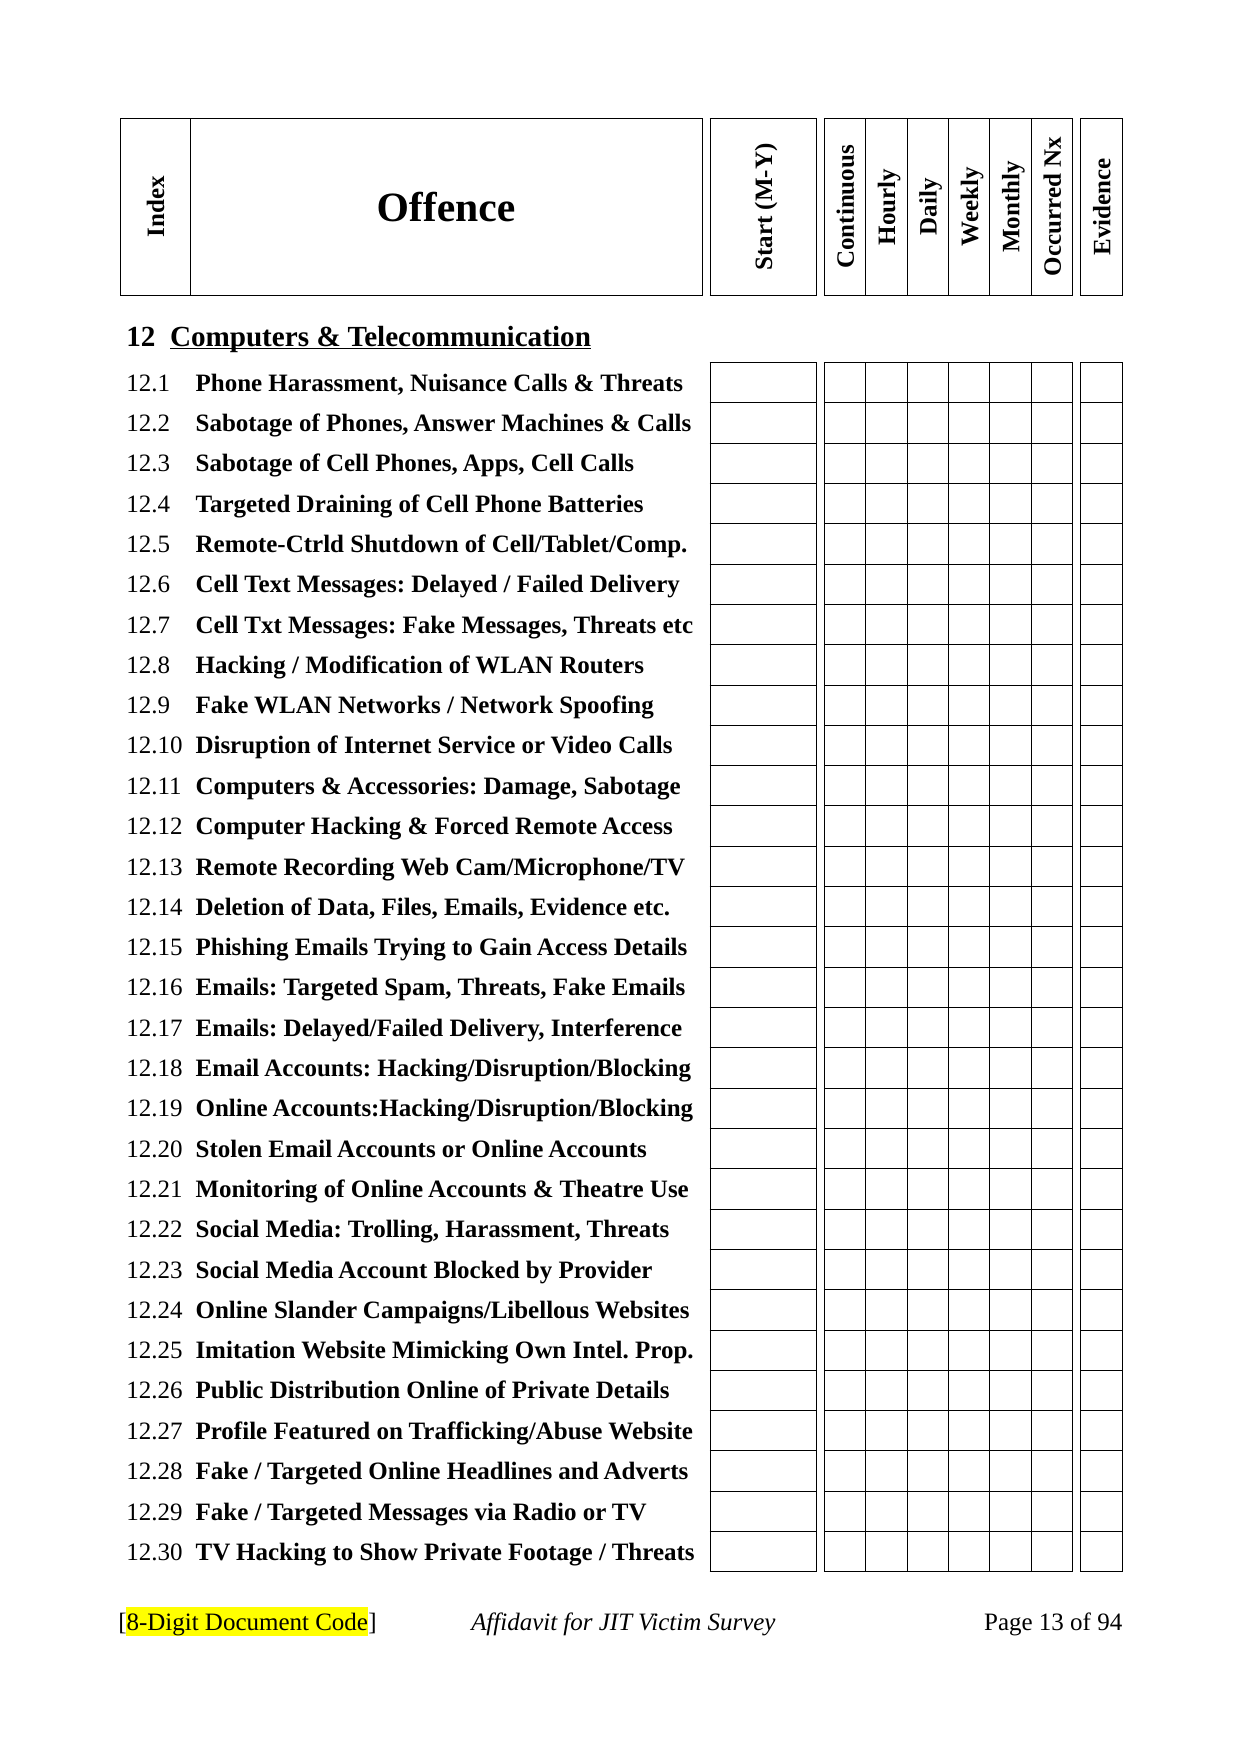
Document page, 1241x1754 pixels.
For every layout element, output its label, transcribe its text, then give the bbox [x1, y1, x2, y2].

table_cell [711, 403, 816, 443]
table_cell [702, 564, 710, 604]
table_cell [949, 726, 989, 765]
table_cell 12.26 [120, 1370, 190, 1410]
table_cell [1081, 1492, 1122, 1531]
table_cell [702, 604, 710, 644]
table_cell [711, 565, 816, 604]
table_cell [866, 1532, 907, 1571]
table_header Occurred Nx [1032, 119, 1072, 295]
table_cell [711, 1129, 816, 1168]
table_cell [1073, 483, 1080, 523]
table_cell [908, 1048, 948, 1088]
table_cell [1032, 1008, 1072, 1047]
table_cell [949, 363, 989, 402]
table_cell [1032, 484, 1072, 523]
table_cell [1073, 765, 1080, 805]
table_cell [990, 1210, 1031, 1249]
table_cell [949, 1331, 989, 1370]
table_cell [817, 1491, 824, 1531]
table_cell [817, 483, 824, 523]
table_cell [711, 927, 816, 967]
table_cell [866, 1331, 907, 1370]
table_cell [1032, 806, 1072, 846]
table_cell [1081, 403, 1122, 443]
table_cell [866, 484, 907, 523]
table_cell [908, 1129, 948, 1168]
table_cell [1073, 1531, 1080, 1571]
table_cell [1081, 524, 1122, 563]
table_cell [825, 1048, 865, 1088]
table_cell Imitation Website Mimicking Own Intel. Prop. [190, 1330, 702, 1370]
table_cell [711, 766, 816, 805]
table_cell [711, 887, 816, 926]
table_cell [866, 1048, 907, 1088]
table_cell [908, 1411, 948, 1450]
table_cell [990, 686, 1031, 725]
table_cell [866, 444, 907, 483]
table_cell [1073, 604, 1080, 644]
table_cell 12.3 [120, 443, 190, 483]
table_cell Stolen Email Accounts or Online Accounts [190, 1128, 702, 1168]
table_cell [908, 605, 948, 644]
table_cell [866, 1492, 907, 1531]
table_cell [825, 806, 865, 846]
table_cell [702, 926, 710, 967]
table_cell [702, 685, 710, 725]
table_cell [1073, 967, 1080, 1007]
table_cell [990, 968, 1031, 1007]
table_cell Profile Featured on Trafficking/Abuse Website [190, 1410, 702, 1450]
table_cell Sabotage of Cell Phones, Apps, Cell Calls [190, 443, 702, 483]
table_cell Email Accounts: Hacking/Disruption/Blocking [190, 1047, 702, 1088]
table_cell [866, 363, 907, 402]
table_cell 12.21 [120, 1168, 190, 1208]
table_cell Emails: Targeted Spam, Threats, Fake Emails [190, 967, 702, 1007]
table_cell 12.27 [120, 1410, 190, 1450]
table_cell [908, 1089, 948, 1128]
table_cell [1081, 565, 1122, 604]
table_cell [711, 1451, 816, 1491]
table_cell [1032, 686, 1072, 725]
table_cell [949, 1532, 989, 1571]
table_cell [711, 1411, 816, 1450]
table_cell [990, 1331, 1031, 1370]
table_cell [908, 927, 948, 967]
table_cell [1081, 1048, 1122, 1088]
table_cell [1032, 1492, 1072, 1531]
table_cell Monitoring of Online Accounts & Theatre Use [190, 1168, 702, 1208]
table_cell [702, 1531, 710, 1571]
table_cell [711, 847, 816, 886]
table_cell [990, 1492, 1031, 1531]
table_cell [1081, 1290, 1122, 1329]
table_cell Cell Text Messages: Delayed / Failed Delivery [190, 564, 702, 604]
table_cell [817, 1047, 824, 1088]
table_cell [990, 927, 1031, 967]
table_cell 12.8 [120, 644, 190, 684]
table_cell Cell Txt Messages: Fake Messages, Threats etc [190, 604, 702, 644]
table_cell [908, 645, 948, 684]
table_cell [1073, 1007, 1080, 1047]
table_cell [825, 1290, 865, 1329]
table_cell [1073, 362, 1080, 402]
table_cell Fake / Targeted Messages via Radio or TV [190, 1491, 702, 1531]
table_cell [1032, 1129, 1072, 1168]
table_cell [908, 1290, 948, 1329]
table_cell [1032, 565, 1072, 604]
table_cell Online Slander Campaigns/Libellous Websites [190, 1289, 702, 1329]
table_cell [990, 726, 1031, 765]
table_cell [711, 968, 816, 1007]
table_cell [702, 1007, 710, 1047]
table_cell [702, 1370, 710, 1410]
table_cell Remote Recording Web Cam/Microphone/TV [190, 846, 702, 886]
table_cell [866, 847, 907, 886]
table_cell [1073, 1450, 1080, 1491]
table_cell 12.16 [120, 967, 190, 1007]
table_cell [949, 927, 989, 967]
table_cell [866, 565, 907, 604]
table_cell [949, 1008, 989, 1047]
table_cell [990, 444, 1031, 483]
table_cell [702, 1330, 710, 1370]
table_cell [866, 766, 907, 805]
table_cell [711, 1371, 816, 1410]
table_cell 12.10 [120, 725, 190, 765]
table_cell 12.24 [120, 1289, 190, 1329]
table_cell [817, 1249, 824, 1289]
table_cell Disruption of Internet Service or Video Calls [190, 725, 702, 765]
table_cell [1073, 443, 1080, 483]
table_cell [949, 1048, 989, 1088]
table_cell [866, 1371, 907, 1410]
table_cell [1081, 887, 1122, 926]
table_cell [817, 1330, 824, 1370]
table_cell [702, 1289, 710, 1329]
table_cell 12.17 [120, 1007, 190, 1047]
table_cell [1032, 1451, 1072, 1491]
table_cell [866, 1411, 907, 1450]
table_cell 12.22 [120, 1209, 190, 1249]
table_cell [711, 1048, 816, 1088]
table_cell [825, 1451, 865, 1491]
table_cell Emails: Delayed/Failed Delivery, Interference [190, 1007, 702, 1047]
table_cell [702, 886, 710, 926]
table_cell [1032, 1331, 1072, 1370]
table_cell [1081, 444, 1122, 483]
table_cell [702, 644, 710, 684]
table_cell [990, 524, 1031, 563]
table_cell 12.30 [120, 1531, 190, 1571]
table_cell [817, 443, 824, 483]
table_cell [1073, 1370, 1080, 1410]
table_cell [817, 1289, 824, 1329]
table_cell [990, 484, 1031, 523]
table_cell [825, 1331, 865, 1370]
table_cell [908, 1250, 948, 1289]
table_cell 12.15 [120, 926, 190, 967]
table_cell [1032, 968, 1072, 1007]
table_cell [702, 967, 710, 1007]
table_cell 12.1 [120, 362, 190, 402]
table_cell [1073, 1491, 1080, 1531]
table_header Hourly [866, 119, 907, 295]
table_cell [1032, 524, 1072, 563]
table_cell [1073, 805, 1080, 846]
table_cell [908, 726, 948, 765]
table_cell [1081, 686, 1122, 725]
table_cell [949, 484, 989, 523]
table_cell [1081, 726, 1122, 765]
table_cell [1073, 685, 1080, 725]
table_cell [711, 1290, 816, 1329]
table_cell [825, 565, 865, 604]
table_cell Phone Harassment, Nuisance Calls & Threats [190, 362, 702, 402]
table_cell [825, 605, 865, 644]
table_cell [949, 1250, 989, 1289]
table_cell [817, 564, 824, 604]
table_cell [702, 725, 710, 765]
table_cell [866, 1008, 907, 1047]
table_cell [702, 1168, 710, 1208]
table_cell [817, 1128, 824, 1168]
table_cell [711, 726, 816, 765]
table_cell [1032, 847, 1072, 886]
table_cell [1073, 564, 1080, 604]
table_cell Social Media: Trolling, Harassment, Threats [190, 1209, 702, 1249]
table_cell [1081, 927, 1122, 967]
table_cell [866, 1290, 907, 1329]
table_cell [1081, 847, 1122, 886]
table_cell [711, 444, 816, 483]
table_cell [1032, 1250, 1072, 1289]
table_cell [1032, 1210, 1072, 1249]
table_cell [990, 887, 1031, 926]
table_cell [825, 766, 865, 805]
table_cell [817, 523, 824, 563]
table_cell [817, 1168, 824, 1208]
table_cell [1032, 1411, 1072, 1450]
table_cell [825, 968, 865, 1007]
table_cell [702, 1088, 710, 1128]
table_cell [817, 1088, 824, 1128]
table_cell [949, 403, 989, 443]
table_cell [1081, 605, 1122, 644]
table_cell [702, 846, 710, 886]
table_cell [949, 645, 989, 684]
table_cell 12.14 [120, 886, 190, 926]
table_cell [711, 1089, 816, 1128]
table_cell Computers & Accessories: Damage, Sabotage [190, 765, 702, 805]
table_cell [949, 1411, 989, 1450]
table_cell [1073, 725, 1080, 765]
table_cell [908, 968, 948, 1007]
table_cell [825, 927, 865, 967]
table_cell [1081, 806, 1122, 846]
table_header Weekly [949, 119, 989, 295]
table_cell [825, 1411, 865, 1450]
table_cell [990, 1532, 1031, 1571]
table_cell [866, 645, 907, 684]
table_cell [1032, 927, 1072, 967]
table_cell Public Distribution Online of Private Details [190, 1370, 702, 1410]
table_cell [908, 847, 948, 886]
table_cell Fake / Targeted Online Headlines and Adverts [190, 1450, 702, 1491]
table_cell [908, 1492, 948, 1531]
table_cell [702, 765, 710, 805]
table_cell [990, 1451, 1031, 1491]
table_cell 12.29 [120, 1491, 190, 1531]
table_cell [817, 725, 824, 765]
table_cell [866, 403, 907, 443]
table_cell Sabotage of Phones, Answer Machines & Calls [190, 402, 702, 443]
table_cell [1081, 1008, 1122, 1047]
table_cell [1081, 645, 1122, 684]
table_cell [817, 765, 824, 805]
table_cell [949, 847, 989, 886]
table_cell [949, 887, 989, 926]
table_cell [817, 1410, 824, 1450]
table_cell [990, 1290, 1031, 1329]
table_cell [908, 1371, 948, 1410]
table_cell [866, 726, 907, 765]
table_cell [711, 645, 816, 684]
table_cell [990, 1411, 1031, 1450]
table_cell [825, 645, 865, 684]
table_cell [1081, 1411, 1122, 1450]
table_cell [866, 968, 907, 1007]
table_cell [817, 967, 824, 1007]
table_cell [1032, 1048, 1072, 1088]
table_cell [949, 1169, 989, 1208]
table_cell [1032, 444, 1072, 483]
table_cell [990, 1169, 1031, 1208]
table_cell [949, 1089, 989, 1128]
table_cell [817, 402, 824, 443]
table_cell [908, 363, 948, 402]
table_cell [702, 1128, 710, 1168]
table_cell [702, 1450, 710, 1491]
table_header Monthly [990, 119, 1031, 295]
table_cell [1073, 1047, 1080, 1088]
table_cell [711, 1169, 816, 1208]
table_header Start (M-Y) [711, 119, 816, 295]
table_cell [908, 1008, 948, 1047]
table_cell [908, 565, 948, 604]
table_header Index [121, 119, 190, 295]
table_cell 12.9 [120, 685, 190, 725]
table_cell [1073, 1209, 1080, 1249]
table_cell 12 Computers & Telecommunication [120, 295, 1122, 362]
table_cell [1032, 363, 1072, 402]
table_cell [1073, 402, 1080, 443]
table_cell 12.20 [120, 1128, 190, 1168]
table_cell [866, 1129, 907, 1168]
table_cell [702, 1209, 710, 1249]
table_cell [817, 604, 824, 644]
table_cell [990, 1129, 1031, 1168]
table_cell 12.12 [120, 805, 190, 846]
table_cell [949, 1290, 989, 1329]
table_cell [817, 805, 824, 846]
table_cell [817, 1007, 824, 1047]
table_cell [825, 887, 865, 926]
table_cell [908, 1451, 948, 1491]
table_cell [702, 402, 710, 443]
table_cell [1081, 1210, 1122, 1249]
table_cell [702, 1491, 710, 1531]
table_cell [908, 444, 948, 483]
table_cell [825, 484, 865, 523]
table_cell [990, 403, 1031, 443]
table_cell [702, 1410, 710, 1450]
table_cell [866, 1210, 907, 1249]
table_cell [1032, 887, 1072, 926]
table_cell [711, 524, 816, 563]
table_cell 12.28 [120, 1450, 190, 1491]
table_cell [1073, 846, 1080, 886]
table_cell [866, 1250, 907, 1289]
table_cell 12.23 [120, 1249, 190, 1289]
table_cell Computer Hacking & Forced Remote Access [190, 805, 702, 846]
table_cell [817, 362, 824, 402]
table_cell [1081, 1371, 1122, 1410]
table_cell [825, 524, 865, 563]
table_cell [825, 1532, 865, 1571]
table_cell [711, 363, 816, 402]
table_header Continuous [825, 119, 865, 295]
table_cell [711, 1492, 816, 1531]
table_cell [990, 1250, 1031, 1289]
table_cell [1081, 1532, 1122, 1571]
table_cell [990, 847, 1031, 886]
table_cell Hacking / Modification of WLAN Routers [190, 644, 702, 684]
table_cell [817, 1209, 824, 1249]
table_cell [1032, 403, 1072, 443]
table_cell [949, 524, 989, 563]
table_cell [866, 1451, 907, 1491]
table_cell [1032, 1532, 1072, 1571]
table_cell [711, 1008, 816, 1047]
table_cell Targeted Draining of Cell Phone Batteries [190, 483, 702, 523]
table_cell [825, 1089, 865, 1128]
table_cell [711, 1210, 816, 1249]
table_cell [949, 1451, 989, 1491]
table_cell [711, 1331, 816, 1370]
table_cell [949, 565, 989, 604]
table_cell 12.25 [120, 1330, 190, 1370]
table_header Daily [908, 119, 948, 295]
table_cell [866, 887, 907, 926]
table_cell [711, 605, 816, 644]
table_cell 12.18 [120, 1047, 190, 1088]
table_cell [817, 644, 824, 684]
table_cell 12.13 [120, 846, 190, 886]
table_cell [866, 605, 907, 644]
table_cell [949, 766, 989, 805]
table_cell [908, 1210, 948, 1249]
table_cell [908, 686, 948, 725]
table_cell [1081, 1089, 1122, 1128]
table_cell [1073, 1330, 1080, 1370]
table_cell [711, 484, 816, 523]
table_cell 12.19 [120, 1088, 190, 1128]
table_cell [949, 686, 989, 725]
table_cell [949, 806, 989, 846]
table_cell [1073, 644, 1080, 684]
table_header Offence [191, 119, 702, 295]
table_cell Fake WLAN Networks / Network Spoofing [190, 685, 702, 725]
table_cell [866, 806, 907, 846]
table_cell [1081, 968, 1122, 1007]
table_cell Phishing Emails Trying to Gain Access Details [190, 926, 702, 967]
table_cell [711, 806, 816, 846]
table_cell [1073, 1249, 1080, 1289]
table_cell 12.11 [120, 765, 190, 805]
table_cell [1081, 1331, 1122, 1370]
table_cell [817, 685, 824, 725]
table_cell [1073, 1088, 1080, 1128]
table_cell TV Hacking to Show Private Footage / Threats [190, 1531, 702, 1571]
table_cell [825, 1129, 865, 1168]
table_cell [866, 686, 907, 725]
table_cell [817, 846, 824, 886]
table_cell [990, 766, 1031, 805]
table_cell [1081, 363, 1122, 402]
table_cell Online Accounts:Hacking/Disruption/Blocking [190, 1088, 702, 1128]
table_header [703, 118, 710, 295]
table_cell [949, 1129, 989, 1168]
table_cell [949, 444, 989, 483]
table_cell [908, 1169, 948, 1208]
table_cell [1032, 645, 1072, 684]
table_cell [702, 523, 710, 563]
table_cell [702, 1249, 710, 1289]
table_cell [1081, 1451, 1122, 1491]
table_cell [949, 1371, 989, 1410]
table_cell [825, 726, 865, 765]
table_cell [825, 403, 865, 443]
table_cell [908, 524, 948, 563]
table_cell [702, 483, 710, 523]
table_cell [1073, 1410, 1080, 1450]
table_cell Deletion of Data, Files, Emails, Evidence etc. [190, 886, 702, 926]
table_cell [825, 1492, 865, 1531]
table_cell [817, 886, 824, 926]
table_cell [866, 927, 907, 967]
table_header Evidence [1081, 119, 1122, 295]
table_cell [1032, 1371, 1072, 1410]
table_cell Social Media Account Blocked by Provider [190, 1249, 702, 1289]
table_cell [702, 443, 710, 483]
table_cell [908, 484, 948, 523]
table_cell [990, 605, 1031, 644]
table_cell [1073, 1289, 1080, 1329]
table_cell 12.4 [120, 483, 190, 523]
table_header [1073, 118, 1080, 295]
table_cell [949, 605, 989, 644]
table_header [817, 118, 824, 295]
table_cell [825, 1210, 865, 1249]
table_cell [817, 1531, 824, 1571]
table_cell [866, 1169, 907, 1208]
table_cell [1032, 1169, 1072, 1208]
table_cell [1032, 605, 1072, 644]
table_cell [1032, 1089, 1072, 1128]
table_cell [908, 1532, 948, 1571]
table_cell [1081, 484, 1122, 523]
table_cell [1032, 766, 1072, 805]
table_cell [825, 1169, 865, 1208]
table_cell [866, 524, 907, 563]
table_cell [1073, 926, 1080, 967]
table_cell [825, 1250, 865, 1289]
table_cell Remote-Ctrld Shutdown of Cell/Tablet/Comp. [190, 523, 702, 563]
table_cell [825, 847, 865, 886]
table_cell [908, 806, 948, 846]
table_cell [825, 1371, 865, 1410]
table_cell [990, 645, 1031, 684]
table_cell [1073, 886, 1080, 926]
table_cell [1032, 726, 1072, 765]
table_cell [817, 1450, 824, 1491]
table_cell [990, 1008, 1031, 1047]
table_cell [825, 1008, 865, 1047]
table_cell 12.5 [120, 523, 190, 563]
table_cell [908, 887, 948, 926]
table_cell [908, 766, 948, 805]
table_cell [908, 403, 948, 443]
table_cell [1073, 1168, 1080, 1208]
table_cell [990, 1089, 1031, 1128]
table_cell [825, 444, 865, 483]
table_cell [702, 362, 710, 402]
table_cell [1032, 1290, 1072, 1329]
table_cell [711, 1532, 816, 1571]
table_cell [990, 565, 1031, 604]
table_cell [949, 968, 989, 1007]
table_cell [711, 1250, 816, 1289]
table_cell [1081, 766, 1122, 805]
table_cell [990, 363, 1031, 402]
table_cell 12.7 [120, 604, 190, 644]
table_cell [866, 1089, 907, 1128]
table_cell 12.6 [120, 564, 190, 604]
table_cell [949, 1492, 989, 1531]
table_cell [1073, 1128, 1080, 1168]
table_cell [817, 926, 824, 967]
table_cell [702, 805, 710, 846]
table_cell [817, 1370, 824, 1410]
table_cell [990, 806, 1031, 846]
table_cell [949, 1210, 989, 1249]
table_cell [1081, 1250, 1122, 1289]
table_cell [711, 686, 816, 725]
table_cell [825, 363, 865, 402]
table_cell 12.2 [120, 402, 190, 443]
table_cell [990, 1371, 1031, 1410]
table_cell [702, 1047, 710, 1088]
table_cell [1073, 523, 1080, 563]
table_cell [908, 1331, 948, 1370]
table_cell [990, 1048, 1031, 1088]
table_cell [825, 686, 865, 725]
table_cell [1081, 1169, 1122, 1208]
table_cell [1081, 1129, 1122, 1168]
